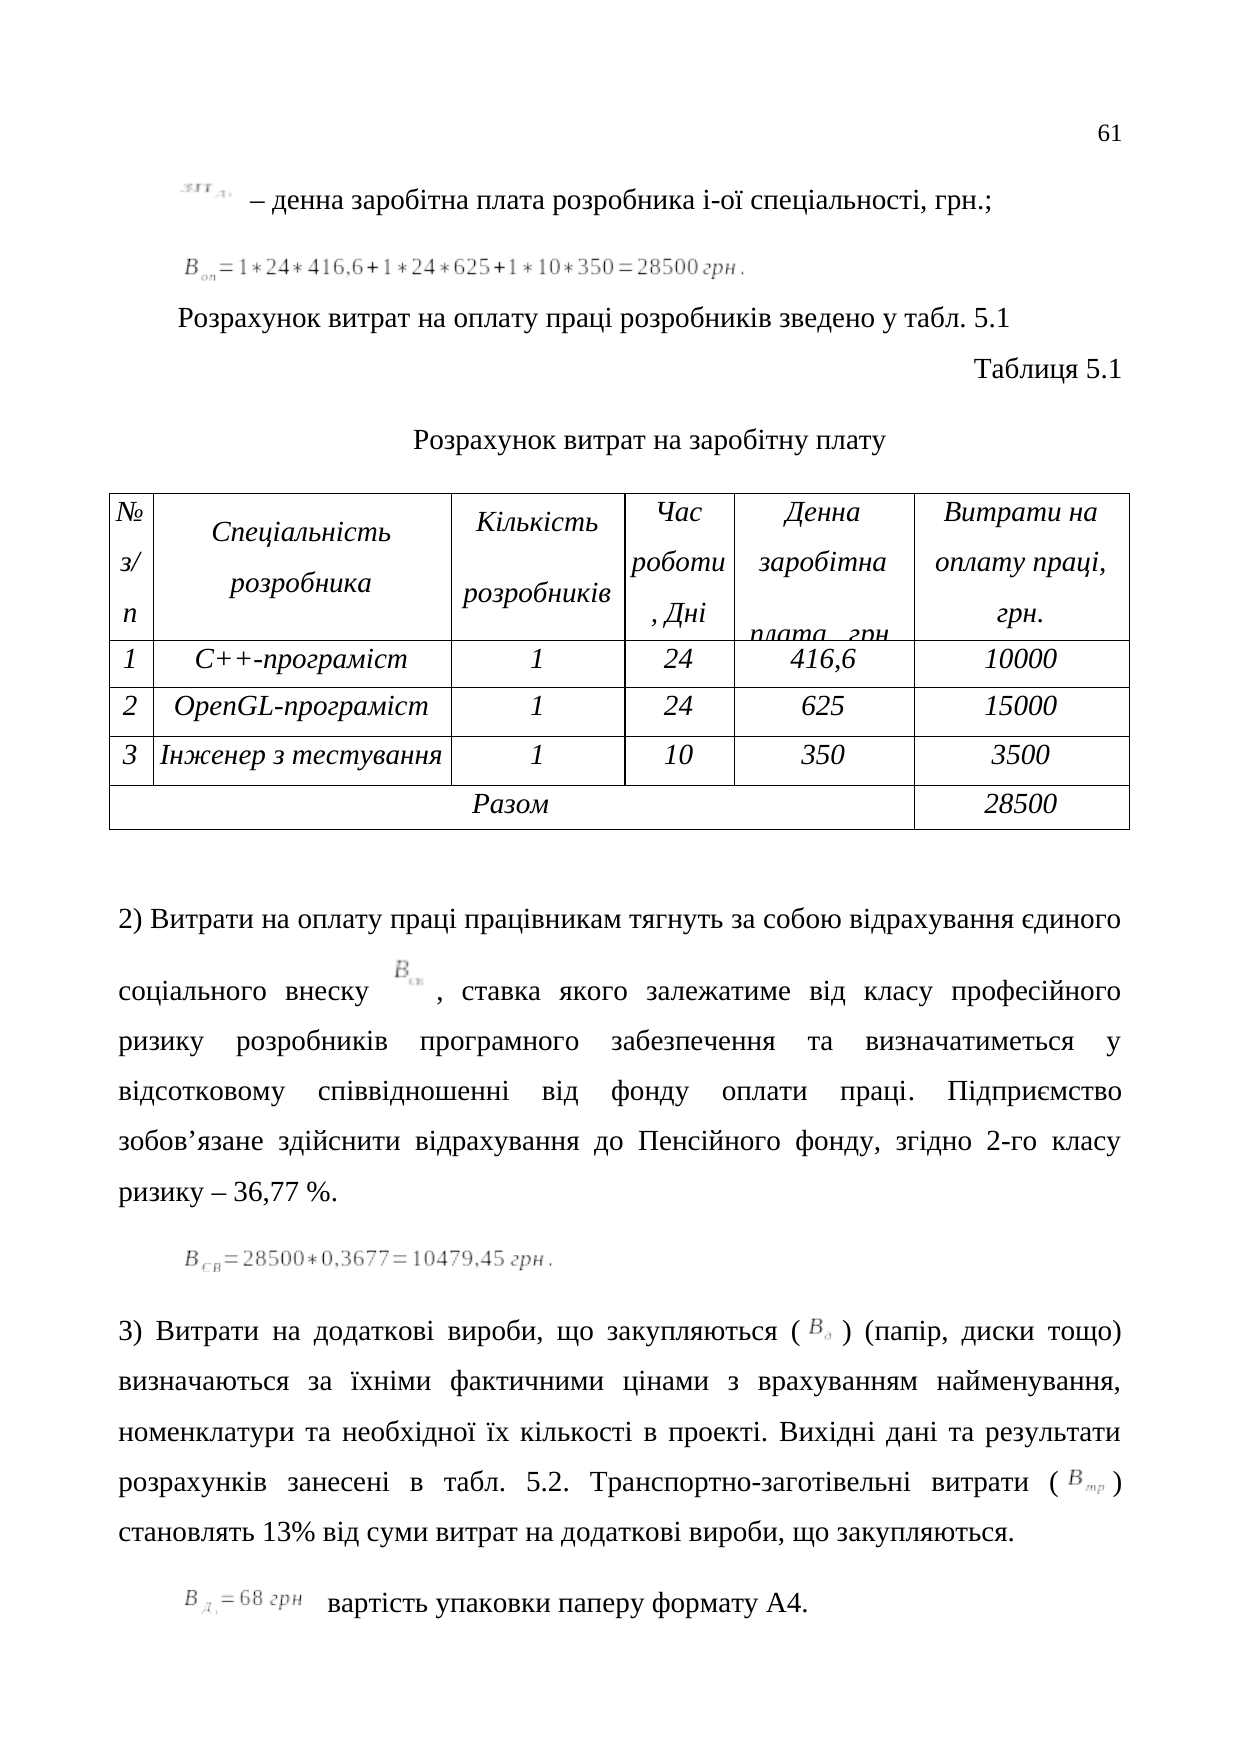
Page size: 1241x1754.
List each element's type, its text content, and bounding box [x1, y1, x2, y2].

table_cell 24 [626, 641, 734, 687]
table_header Денна заробітна плата , грн. [735, 494, 914, 640]
table_cell 10000 [915, 641, 1129, 687]
text Розрахунок витрат на заробітну плату [118, 422, 1122, 456]
table_cell 3500 [915, 737, 1129, 785]
table_cell 1 [452, 688, 624, 736]
table_cell Разом [110, 786, 914, 829]
table_header Витрати на оплату праці, грн. [915, 494, 1129, 640]
table_cell 15000 [915, 688, 1129, 736]
table_cell OpenGL-програміст [154, 688, 451, 736]
table_cell 28500 [915, 786, 1129, 829]
table_header Спеціальність розробника [154, 494, 451, 640]
text 2) Витрати на оплату праці працівникам тягнуть за собою відрахування єдиного соціального внеску , ставка якого залежатиме від класу професійного ризику розробників програмного забезпечення та визначатиметься у відсотковому співвідношенні від фонду оплати праці. Підприємство зобов’язане здійснити відрахування до Пенсійного фонду, згідно 2-го класу ризику – 36,77 %. [118, 901, 1122, 1207]
table_cell 3 [110, 737, 153, 785]
text 3) Витрати на додаткові вироби, що закупляються () (папір, диски тощо) визначаються за їхніми фактичними цінами з врахуванням найменування, номенклатури та необхідної їх кількості в проекті. Вихідні дані та результати розрахунків занесені в табл. 5.2. Транспортно-заготівельні витрати () становлять 13% від суми витрат на додаткові вироби, що закупляються. [118, 1313, 1122, 1548]
text Розрахунок витрат на оплату праці розробників зведено у табл. 5.1 [118, 301, 1122, 334]
table_cell 1 [452, 737, 624, 785]
table_cell 350 [735, 737, 914, 785]
table_cell Інженер з тестування [154, 737, 451, 785]
table_cell 10 [626, 737, 734, 785]
table_cell 1 [452, 641, 624, 687]
table_cell 625 [735, 688, 914, 736]
table_header Кількість розробників [452, 494, 624, 640]
table_cell C++-програміст [154, 641, 451, 687]
table_header Час роботи, Дні [626, 494, 734, 640]
table_cell 416,6 [735, 641, 914, 687]
table_cell 24 [626, 688, 734, 736]
table_cell 1 [110, 641, 153, 687]
text Таблиця 5.1 [118, 351, 1122, 384]
text вартість упаковки паперу формату А4. [118, 1585, 1122, 1622]
table_cell 2 [110, 688, 153, 736]
table_header № з/п [110, 494, 153, 640]
text – денна заробітна плата розробника і-ої спеціальності, грн.; [118, 176, 1122, 216]
